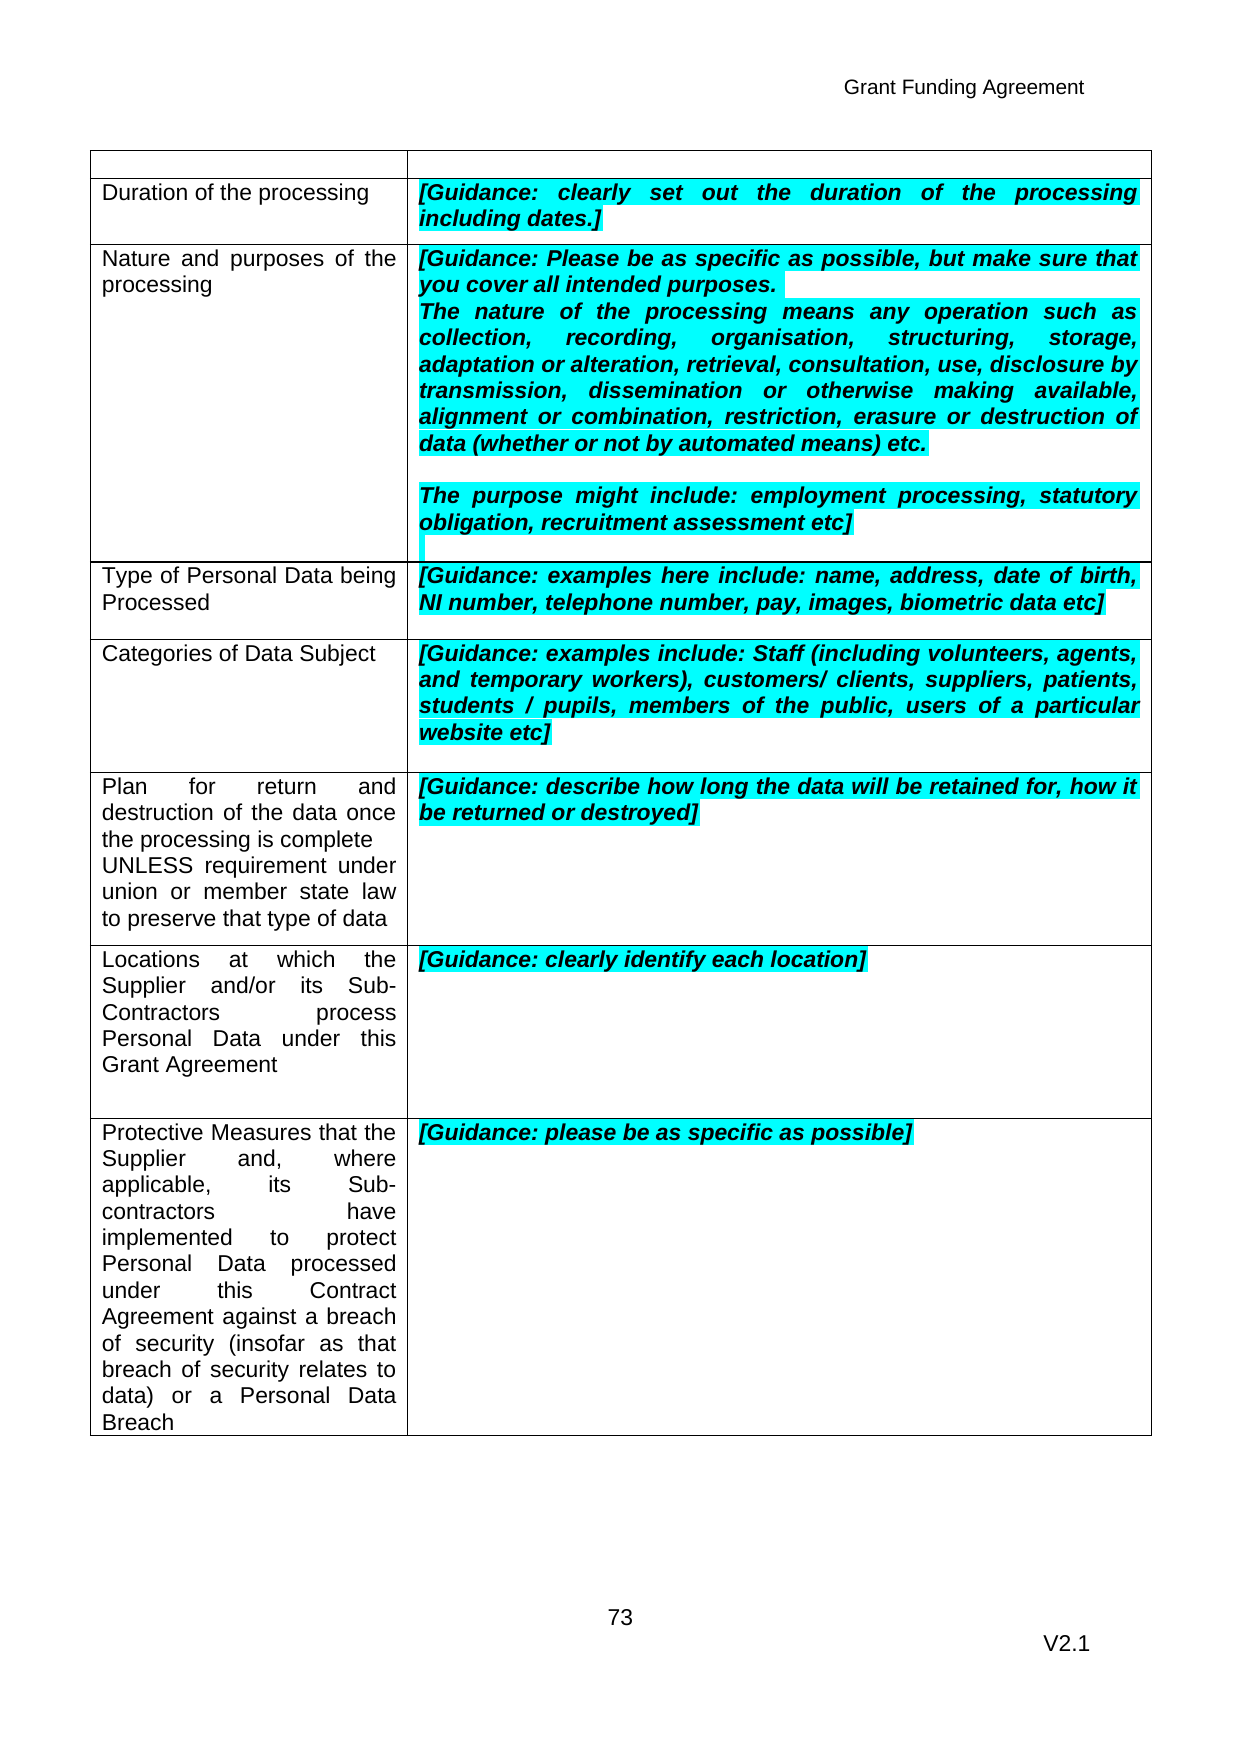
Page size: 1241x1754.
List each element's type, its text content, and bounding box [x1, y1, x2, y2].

table_cell Categories of Data Subject [91, 640, 407, 772]
table_cell [Guidance: Please be as specific as possible, but make sure that you cover all intended purposes. The nature of the processing means any operation such as collection, recording, organisation, structuring, storage, adaptation or alteration, retrieval, consultation, use, disclosure by transmission, dissemination or otherwise making available, alignment or combination, restriction, erasure or destruction of data (whether or not by automated means) etc. The purpose might include: employment processing, statutory obligation, recruitment assessment etc] [408, 245, 1151, 561]
table_cell [Guidance: describe how long the data will be retained for, how it be returned or destroyed] [408, 773, 1151, 945]
table_cell [91, 151, 407, 177]
table_cell [Guidance: clearly set out the duration of the processing including dates.] [408, 179, 1151, 244]
table_cell Locations at which the Supplier and/or its Sub-Contractors process Personal Data under this Grant Agreement [91, 946, 407, 1118]
table_cell Nature and purposes of the processing [91, 245, 407, 561]
table_cell [Guidance: clearly identify each location] [408, 946, 1151, 1118]
table_cell [Guidance: examples here include: name, address, date of birth, NI number, telephone number, pay, images, biometric data etc] [408, 563, 1151, 638]
table_cell Type of Personal Data being Processed [91, 563, 407, 638]
table_cell Duration of the processing [91, 179, 407, 244]
table_cell [Guidance: examples include: Staff (including volunteers, agents, and temporary workers), customers/ clients, suppliers, patients, students / pupils, members of the public, users of a particular website etc] [408, 640, 1151, 772]
table_cell Protective Measures that the Supplier and, where applicable, its Sub-contractors have implemented to protect Personal Data processed under this Contract Agreement against a breach of security (insofar as that breach of security relates to data) or a Personal Data Breach [91, 1119, 407, 1435]
table_cell [Guidance: please be as specific as possible] [408, 1119, 1151, 1435]
table_cell [408, 151, 1151, 177]
table_cell Plan for return and destruction of the data once the processing is complete UNLESS requirement under union or member state law to preserve that type of data [91, 773, 407, 945]
